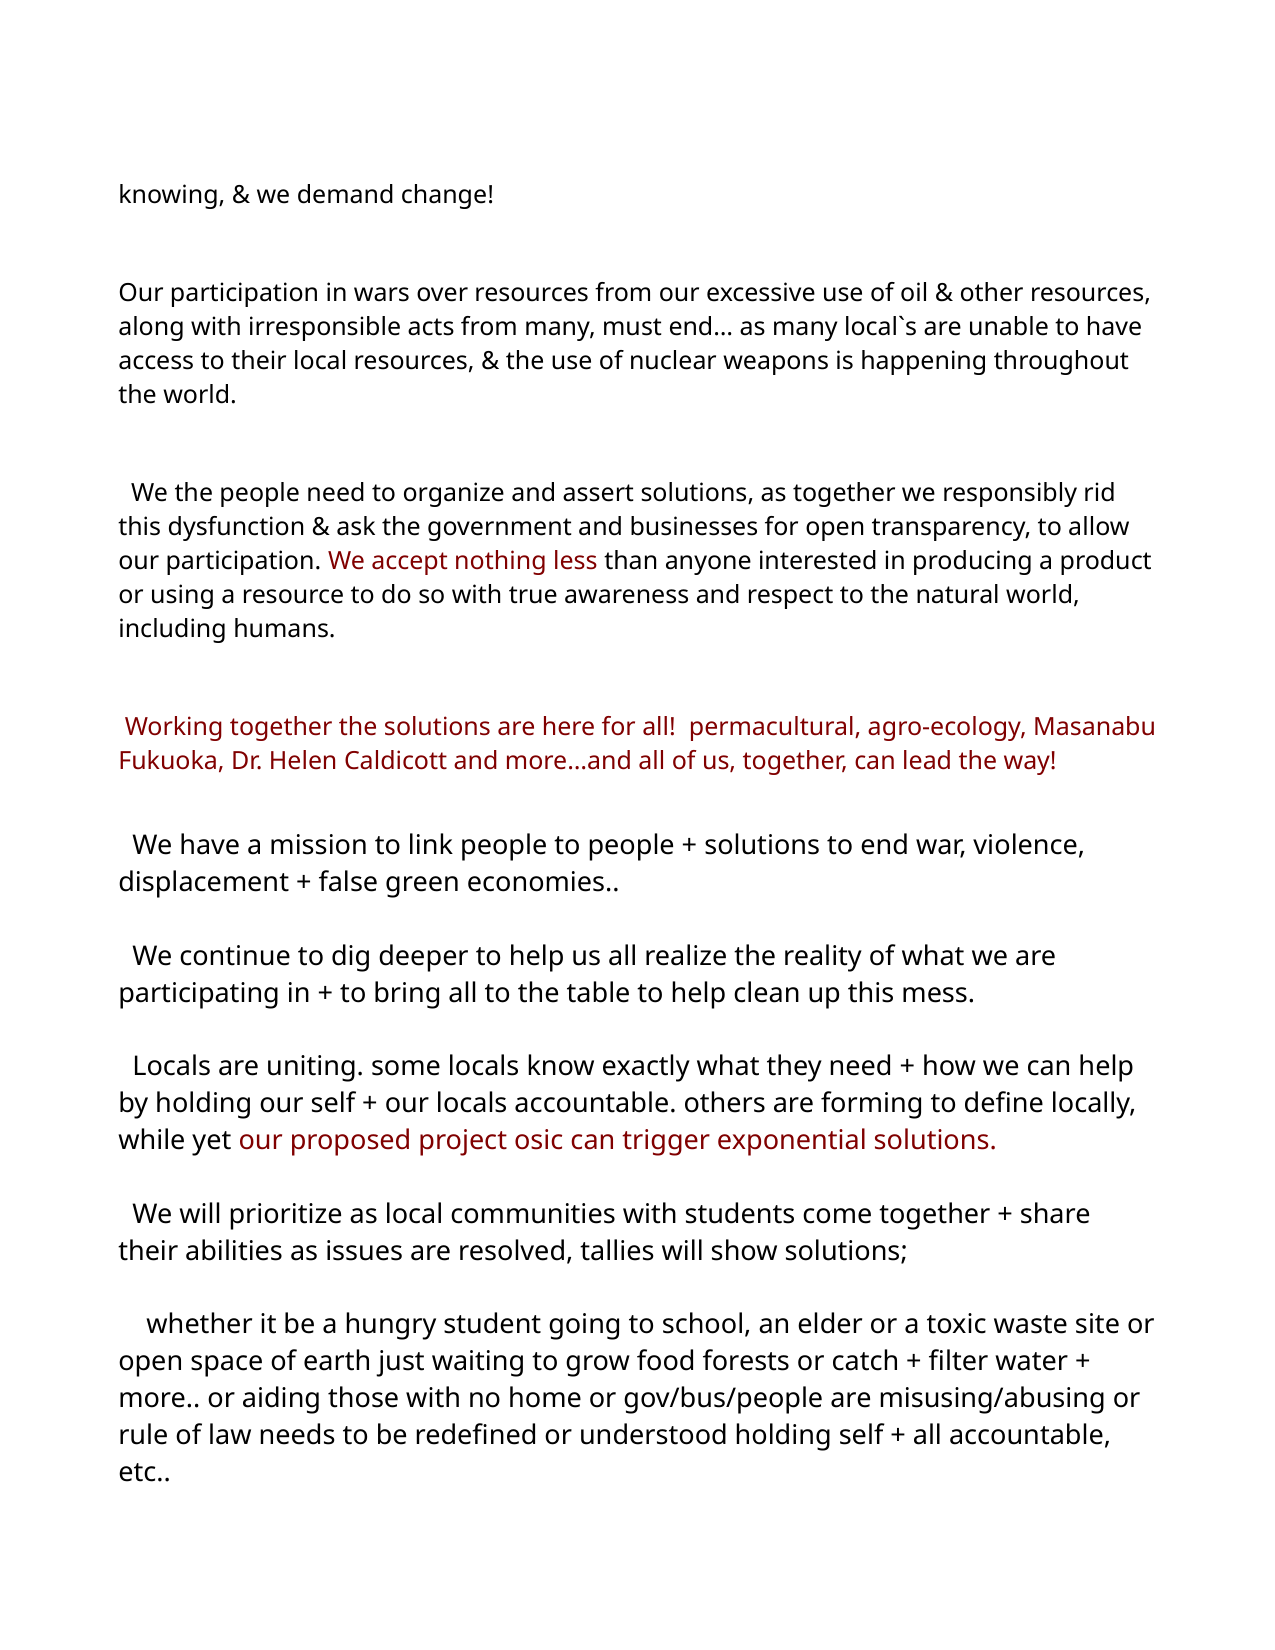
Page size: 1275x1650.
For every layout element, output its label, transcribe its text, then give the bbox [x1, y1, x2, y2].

text Our participation in wars over resources from our excessive use of oil & other resources, along with irresponsible acts from many, must end… as many local`s are unable to have access to their local resources, & the use of nuclear weapons is happening throughout the world. [118, 274, 1157, 411]
text We have a mission to link people to people + solutions to end war, violence, displacement + false green economies.. [118, 826, 1157, 899]
text Working together the solutions are here for all! permacultural, agro-ecology, Masanabu Fukuoka, Dr. Helen Caldicott and more…and all of us, together, can lead the way! [118, 708, 1157, 777]
text We continue to dig deeper to help us all realize the reality of what we are participating in + to bring all to the table to help clean up this mess. Locals are uniting. some locals know exactly what they need + how we can help by holding our self + our locals accountable. others are forming to define locally, while yet our proposed project osic can trigger exponential solutions. [118, 899, 1157, 1194]
text We will prioritize as local communities with students come together + share their abilities as issues are resolved, tallies will show solutions; whether it be a hungry student going to school, an elder or a toxic waste site or open space of earth just waiting to grow food forests or catch + filter water + more.. or aiding those with no home or gov/bus/people are misusing/abusing or rule of law needs to be redefined or understood holding self + all accountable, etc.. [118, 1194, 1157, 1526]
text We the people need to organize and assert solutions, as together we responsibly rid this dysfunction & ask the government and businesses for open transparency, to allow our participation. We accept nothing less than anyone interested in producing a product or using a resource to do so with true awareness and respect to the natural world, including humans. [118, 474, 1157, 645]
text knowing, & we demand change! [118, 176, 1157, 210]
